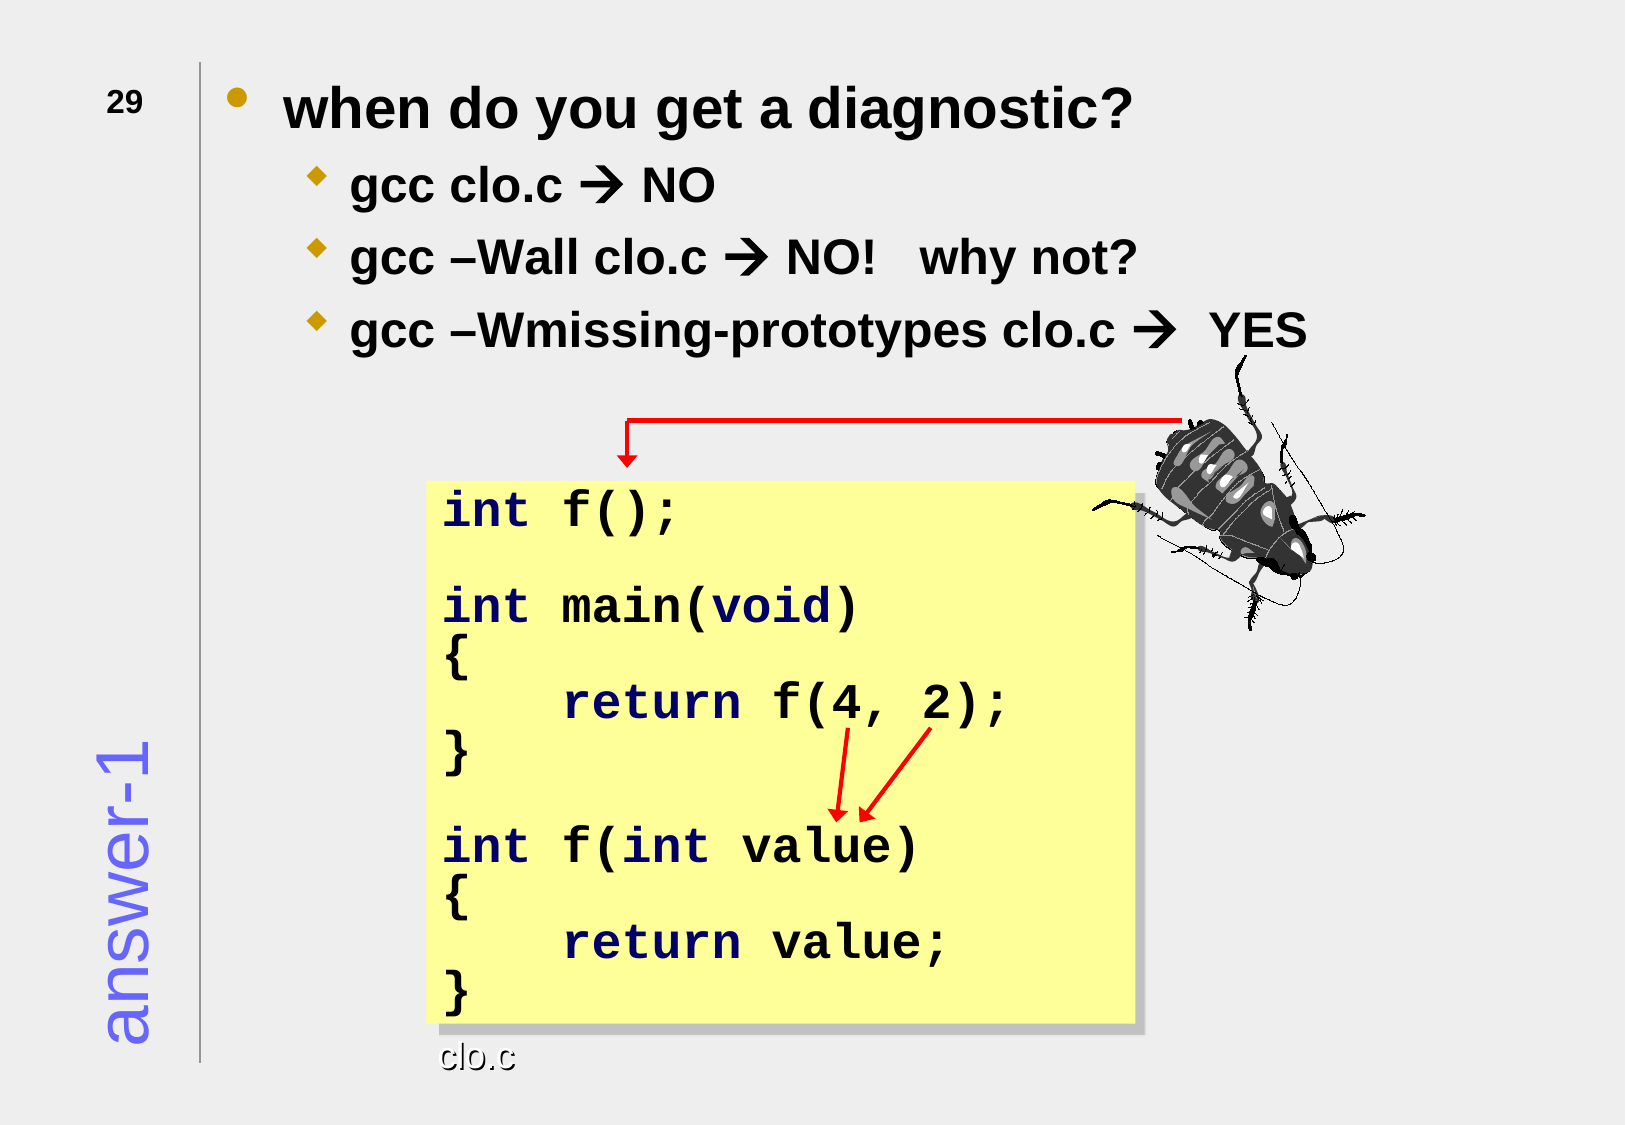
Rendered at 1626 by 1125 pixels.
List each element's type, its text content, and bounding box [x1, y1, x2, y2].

text_box [1236, 361, 1243, 382]
text_box clo.c [422, 1023, 683, 1084]
text_box [1197, 545, 1215, 554]
text_box [1280, 452, 1287, 468]
list when do you get a diagnostic? gcc clo.c  NO gcc –Wall clo.c  NO! why not? gcc –Wmissing-prototypes clo.c  YES [212, 62, 1550, 1063]
text_box [1281, 468, 1292, 486]
text_box [1126, 502, 1141, 511]
text_box [1248, 563, 1264, 604]
text_box [1140, 391, 1364, 575]
title answer-1 [50, 187, 188, 1063]
text_box [1097, 499, 1116, 508]
text_box [1249, 604, 1256, 630]
text_box int f(); int main(void) { return f(4, 2); } int f(int value) { return value; } [426, 480, 1136, 1024]
